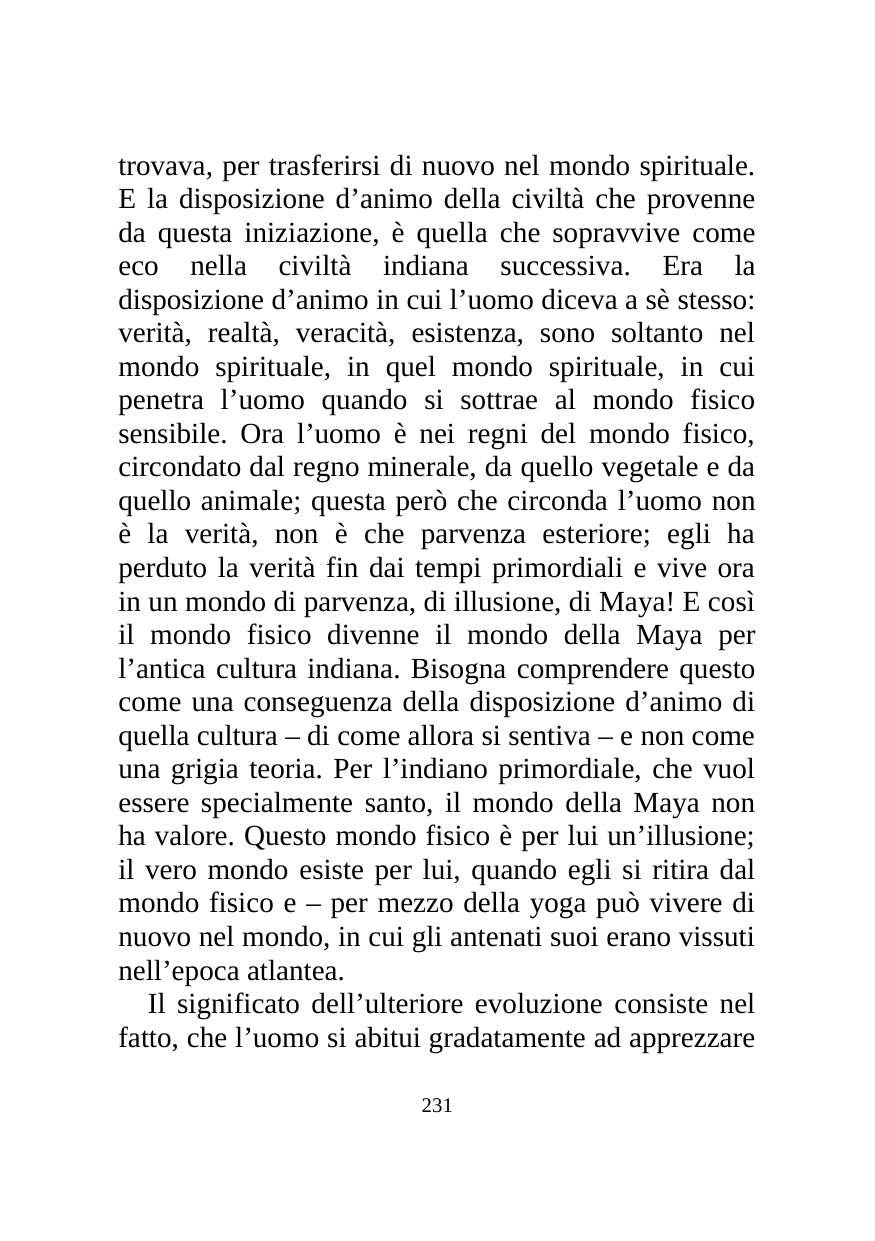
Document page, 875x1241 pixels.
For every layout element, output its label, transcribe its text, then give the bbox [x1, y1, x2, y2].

text Il significato dell’ulteriore evoluzione consiste nel fatto, che l’uomo si abitui gradatamente ad apprezzare [118, 986, 756, 1053]
text trovava, per trasferirsi di nuovo nel mondo spirituale. E la disposizione d’animo della civiltà che provenne da questa iniziazione, è quella che sopravvive come eco nella civiltà indiana successiva. Era la disposizione d’animo in cui l’uomo diceva a sè stesso: verità, realtà, veracità, esistenza, sono soltanto nel mondo spirituale, in quel mondo spirituale, in cui penetra l’uomo quando si sottrae al mondo fisico sensibile. Ora l’uomo è nei regni del mondo fisico, circondato dal regno minerale, da quello vegetale e da quello animale; questa però che circonda l’uomo non è la verità, non è che parvenza esteriore; egli ha perduto la verità fin dai tempi primordiali e vive ora in un mondo di parvenza, di illusione, di Maya! E così il mondo fisico divenne il mondo della Maya per l’antica cultura indiana. Bisogna comprendere questo come una conseguenza della disposizione d’animo di quella cultura – di come allora si sentiva – e non come una grigia teoria. Per l’indiano primordiale, che vuol essere specialmente santo, il mondo della Maya non ha valore. Questo mondo fisico è per lui un’illusione; il vero mondo esiste per lui, quando egli si ritira dal mondo fisico e – per mezzo della yoga può vivere di nuovo nel mondo, in cui gli antenati suoi erano vissuti nell’epoca atlantea. [118, 148, 756, 986]
